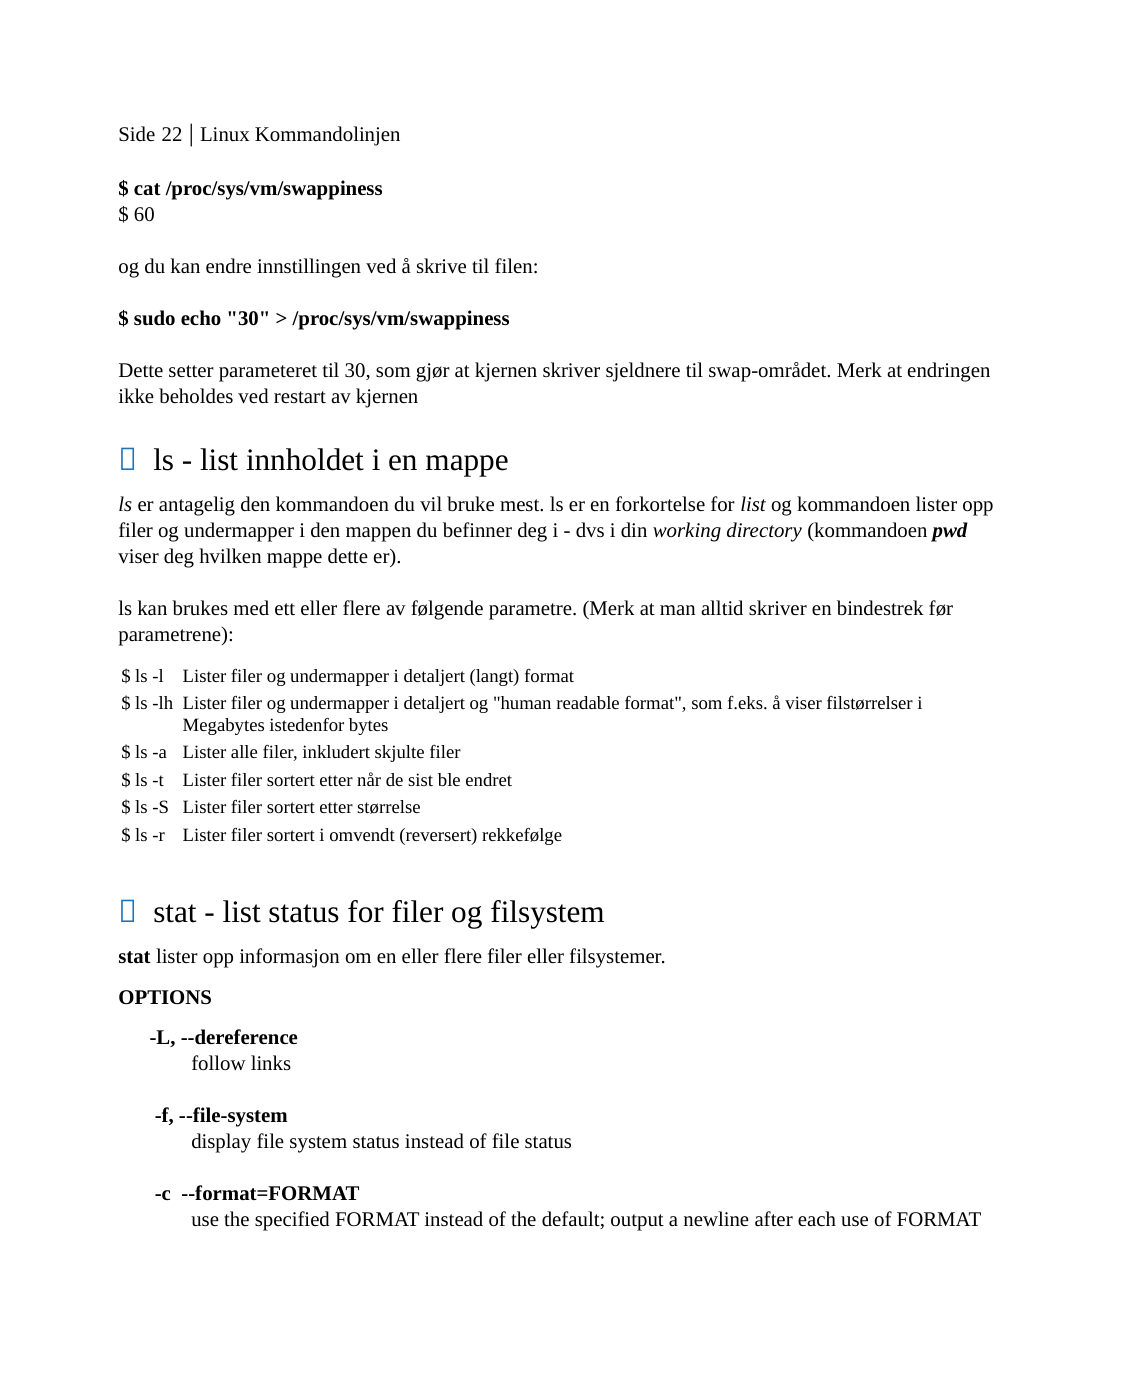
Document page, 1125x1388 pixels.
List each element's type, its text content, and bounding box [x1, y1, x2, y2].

table_cell Lister filer sortert i omvendt (reversert) rekkefølge [180, 821, 1007, 848]
table_cell Lister filer og undermapper i detaljert og "human readable format", som f.eks. å viser filstørrelser i Megabytes istedenfor bytes [180, 689, 1007, 738]
table_cell Lister filer sortert etter når de sist ble endret [180, 766, 1007, 793]
table_cell $ ls -t [118, 766, 179, 793]
text ls er antagelig den kommandoen du vil bruke mest. ls er en forkortelse for list og kommandoen lister opp filer og undermapper i den mappen du befinner deg i - dvs i din working directory (kommandoen pwd viser deg hvilken mappe dette er). ls kan brukes med ett eller flere av følgende parametre. (Merk at man alltid skriver en bindestrek før parametrene): [118, 492, 1007, 646]
table_cell $ ls -lh [118, 689, 179, 738]
text OPTIONS [118, 984, 1007, 1009]
subtitle  ls - list innholdet i en mappe [118, 437, 1007, 479]
table_cell Lister alle filer, inkludert skjulte filer [180, 738, 1007, 766]
text stat lister opp informasjon om en eller flere filer eller filsystemer. [118, 944, 1007, 968]
text $ cat /proc/sys/vm/swappiness $ 60 og du kan endre innstillingen ved å skrive til filen: $ sudo echo "30" > /proc/sys/vm/swappiness Dette setter parameteret til 30, som gjør at kjernen skriver sjeldnere til swap-området. Merk at endringen ikke beholdes ved restart av kjernen [118, 176, 1007, 408]
table_header Lister filer og undermapper i detaljert (langt) format [180, 662, 1007, 689]
table_cell $ ls -r [118, 821, 179, 848]
table_cell $ ls -a [118, 738, 179, 766]
table_cell Lister filer sortert etter størrelse [180, 793, 1007, 821]
subtitle  stat - list status for filer og filsystem [118, 889, 1007, 932]
text -L, --dereference follow links -f, --file-system display file system status instead of file status -c --format=FORMAT use the specified FORMAT instead of the default; output a newline after each use of FORMAT [118, 1025, 1007, 1257]
table_header $ ls -l [118, 662, 179, 689]
table_cell $ ls -S [118, 793, 179, 821]
